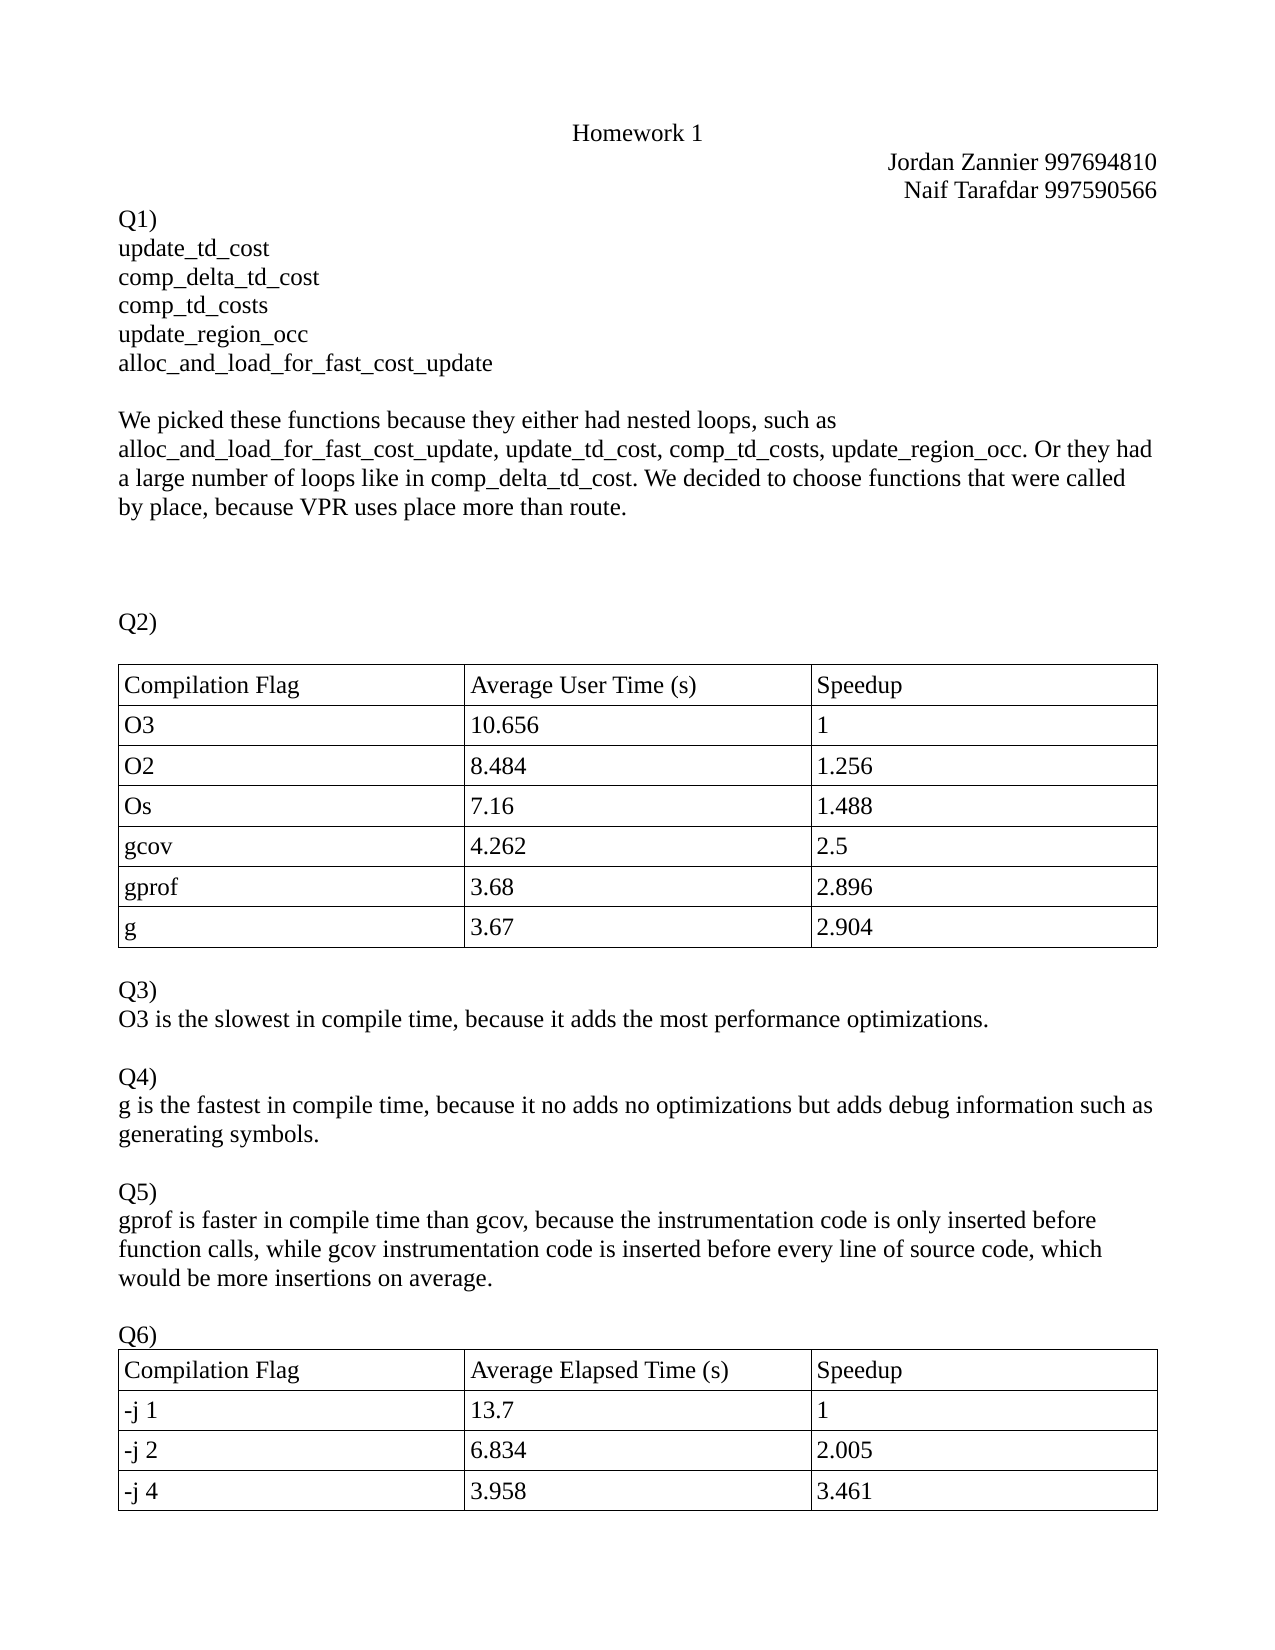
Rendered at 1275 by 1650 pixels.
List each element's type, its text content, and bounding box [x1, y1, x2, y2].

table_cell -j 2 [119, 1431, 464, 1470]
table_cell g [119, 907, 464, 947]
table_cell -j 4 [119, 1471, 464, 1510]
table_cell 3.958 [465, 1471, 811, 1510]
table_cell 1 [812, 706, 1157, 745]
table_cell 13.7 [465, 1391, 811, 1430]
table_cell gprof [119, 867, 464, 906]
text Q6) [118, 1320, 1157, 1349]
table_cell 4.262 [465, 827, 811, 866]
table_cell 3.67 [465, 907, 811, 947]
text O3 is the slowest in compile time, because it adds the most performance optimizations. [118, 1004, 1157, 1033]
table_cell 2.896 [812, 867, 1157, 906]
text Q4) [118, 1062, 1157, 1090]
table_cell O3 [119, 706, 464, 745]
text Q2) [118, 607, 1157, 636]
text comp_delta_td_cost [118, 262, 1157, 291]
text Homework 1 [118, 118, 1157, 147]
table_cell 6.834 [465, 1431, 811, 1470]
table_cell 3.461 [812, 1471, 1157, 1510]
table_header Average Elapsed Time (s) [465, 1350, 811, 1389]
text gprof is faster in compile time than gcov, because the instrumentation code is only inserted before function calls, while gcov instrumentation code is inserted before every line of source code, which would be more insertions on average. [118, 1205, 1157, 1292]
table_header Average User Time (s) [465, 665, 811, 705]
table_header Compilation Flag [119, 665, 464, 705]
table_cell Os [119, 786, 464, 826]
text Q5) [118, 1177, 1157, 1205]
table_header Speedup [812, 1350, 1157, 1389]
text comp_td_costs [118, 291, 1157, 319]
text Q1) [118, 204, 1157, 233]
table_cell 10.656 [465, 706, 811, 745]
table_cell -j 1 [119, 1391, 464, 1430]
table_header Speedup [812, 665, 1157, 705]
table_cell gcov [119, 827, 464, 866]
table_cell 1.256 [812, 746, 1157, 785]
table_cell 2.005 [812, 1431, 1157, 1470]
table_cell 7.16 [465, 786, 811, 826]
text Q3) [118, 975, 1157, 1004]
table_cell 1 [812, 1391, 1157, 1430]
text alloc_and_load_for_fast_cost_update [118, 348, 1157, 377]
text update_td_cost [118, 233, 1157, 262]
table_header Compilation Flag [119, 1350, 464, 1389]
table_cell 2.5 [812, 827, 1157, 866]
text We picked these functions because they either had nested loops, such as alloc_and_load_for_fast_cost_update, update_td_cost, comp_td_costs, update_region_occ. Or they had a large number of loops like in comp_delta_td_cost. We decided to choose functions that were called by place, because VPR uses place more than route. [118, 406, 1157, 521]
table_cell 8.484 [465, 746, 811, 785]
table_cell 2.904 [812, 907, 1157, 947]
text update_region_occ [118, 319, 1157, 348]
text Jordan Zannier 997694810 Naif Tarafdar 997590566 [118, 147, 1157, 204]
table_cell O2 [119, 746, 464, 785]
table_cell 3.68 [465, 867, 811, 906]
text g is the fastest in compile time, because it no adds no optimizations but adds debug information such as generating symbols. [118, 1090, 1157, 1148]
table_cell 1.488 [812, 786, 1157, 826]
